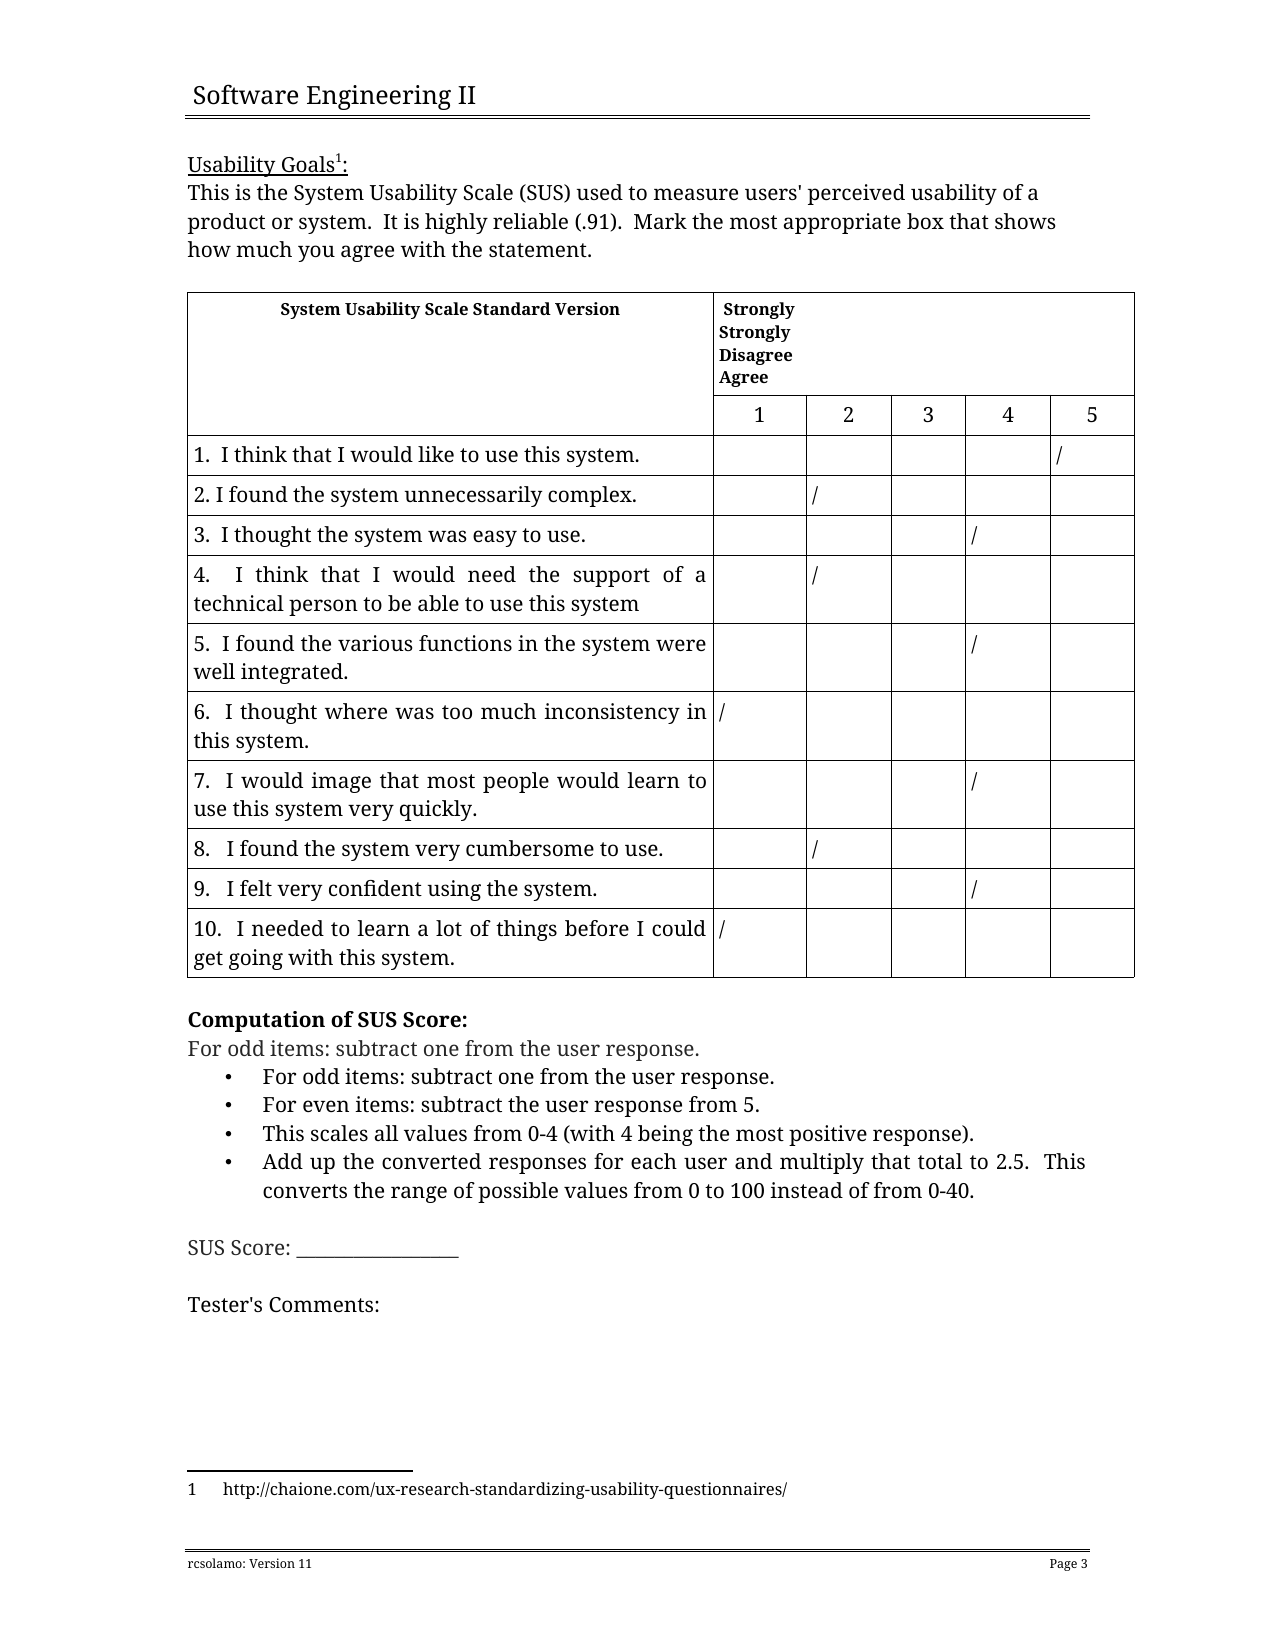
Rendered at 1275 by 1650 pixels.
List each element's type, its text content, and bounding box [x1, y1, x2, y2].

list For even items: subtract the user response from 5. [225, 1091, 1087, 1119]
text Tester's Comments: [187, 1290, 1087, 1347]
table_header Strongly Strongly Disagree Agree [714, 293, 1134, 394]
table_cell [1051, 869, 1134, 908]
table_cell [1051, 624, 1134, 691]
table_cell [966, 909, 1050, 977]
text Computation of SUS Score: [187, 1005, 1087, 1034]
table_cell [966, 436, 1050, 474]
table_cell [892, 556, 965, 623]
table_cell [714, 476, 806, 514]
table_cell 8. I found the system very cumbersome to use. [188, 829, 713, 868]
table_cell [1051, 476, 1134, 514]
table_cell [892, 436, 965, 474]
table_cell 1 [714, 396, 806, 434]
table_cell [714, 829, 806, 868]
table_header System Usability Scale Standard Version [188, 293, 713, 434]
list For odd items: subtract one from the user response. [225, 1062, 1087, 1091]
table_cell 5 [1051, 396, 1134, 434]
table_cell 5. I found the various functions in the system were well integrated. [188, 624, 713, 691]
table_cell [1051, 909, 1134, 977]
table_cell 2. I found the system unnecessarily complex. [188, 476, 713, 514]
table_cell [892, 829, 965, 868]
table_cell [892, 692, 965, 760]
table_cell [966, 556, 1050, 623]
table_cell [892, 909, 965, 977]
table_cell 4. I think that I would need the support of a technical person to be able to use this system [188, 556, 713, 623]
table_cell 2 [807, 396, 891, 434]
table_cell [714, 436, 806, 474]
table_cell / [714, 909, 806, 977]
table_cell [714, 624, 806, 691]
table_cell [1051, 516, 1134, 554]
table_cell [807, 436, 891, 474]
table_cell [892, 476, 965, 514]
table_cell [714, 761, 806, 828]
text http://chaione.com/ux-research-standardizing-usability-questionnaires/ [187, 1477, 1087, 1500]
table_cell [1051, 692, 1134, 760]
table_cell [892, 761, 965, 828]
table_cell / [966, 761, 1050, 828]
table_cell [807, 516, 891, 554]
table_cell 4 [966, 396, 1050, 434]
table_cell / [714, 692, 806, 760]
table_cell [966, 476, 1050, 514]
table_cell 10. I needed to learn a lot of things before I could get going with this system. [188, 909, 713, 977]
table_cell / [966, 624, 1050, 691]
table_cell [714, 516, 806, 554]
table_cell [1051, 556, 1134, 623]
text For odd items: subtract one from the user response. [187, 1034, 1087, 1062]
table_cell / [966, 516, 1050, 554]
table_cell [807, 761, 891, 828]
table_cell [892, 624, 965, 691]
table_cell 3. I thought the system was easy to use. [188, 516, 713, 554]
table_cell / [807, 829, 891, 868]
table_cell [714, 556, 806, 623]
text Usability Goals: [187, 150, 1087, 178]
table_cell [892, 869, 965, 908]
table_cell / [807, 556, 891, 623]
table_cell [807, 692, 891, 760]
table_cell [714, 869, 806, 908]
table_cell 1. I think that I would like to use this system. [188, 436, 713, 474]
table_cell [807, 869, 891, 908]
table_cell [966, 692, 1050, 760]
table_cell [1051, 761, 1134, 828]
table_cell [807, 909, 891, 977]
table_cell / [807, 476, 891, 514]
table_cell 3 [892, 396, 965, 434]
table_cell [892, 516, 965, 554]
table_cell [807, 624, 891, 691]
table_cell 9. I felt very confident using the system. [188, 869, 713, 908]
table_cell / [966, 869, 1050, 908]
table_cell [966, 829, 1050, 868]
table_cell [1051, 829, 1134, 868]
text SUS Score: _________________ [187, 1233, 1087, 1261]
table_cell / [1051, 436, 1134, 474]
text This is the System Usability Scale (SUS) used to measure users' perceived usability of a product or system. It is highly reliable (.91). Mark the most appropriate box that shows how much you agree with the statement. [187, 178, 1087, 264]
list This scales all values from 0-4 (with 4 being the most positive response). [225, 1119, 1087, 1147]
table_cell 7. I would image that most people would learn to use this system very quickly. [188, 761, 713, 828]
list Add up the converted responses for each user and multiply that total to 2.5. This converts the range of possible values from 0 to 100 instead of from 0-40. [225, 1147, 1087, 1204]
table_cell 6. I thought where was too much inconsistency in this system. [188, 692, 713, 760]
